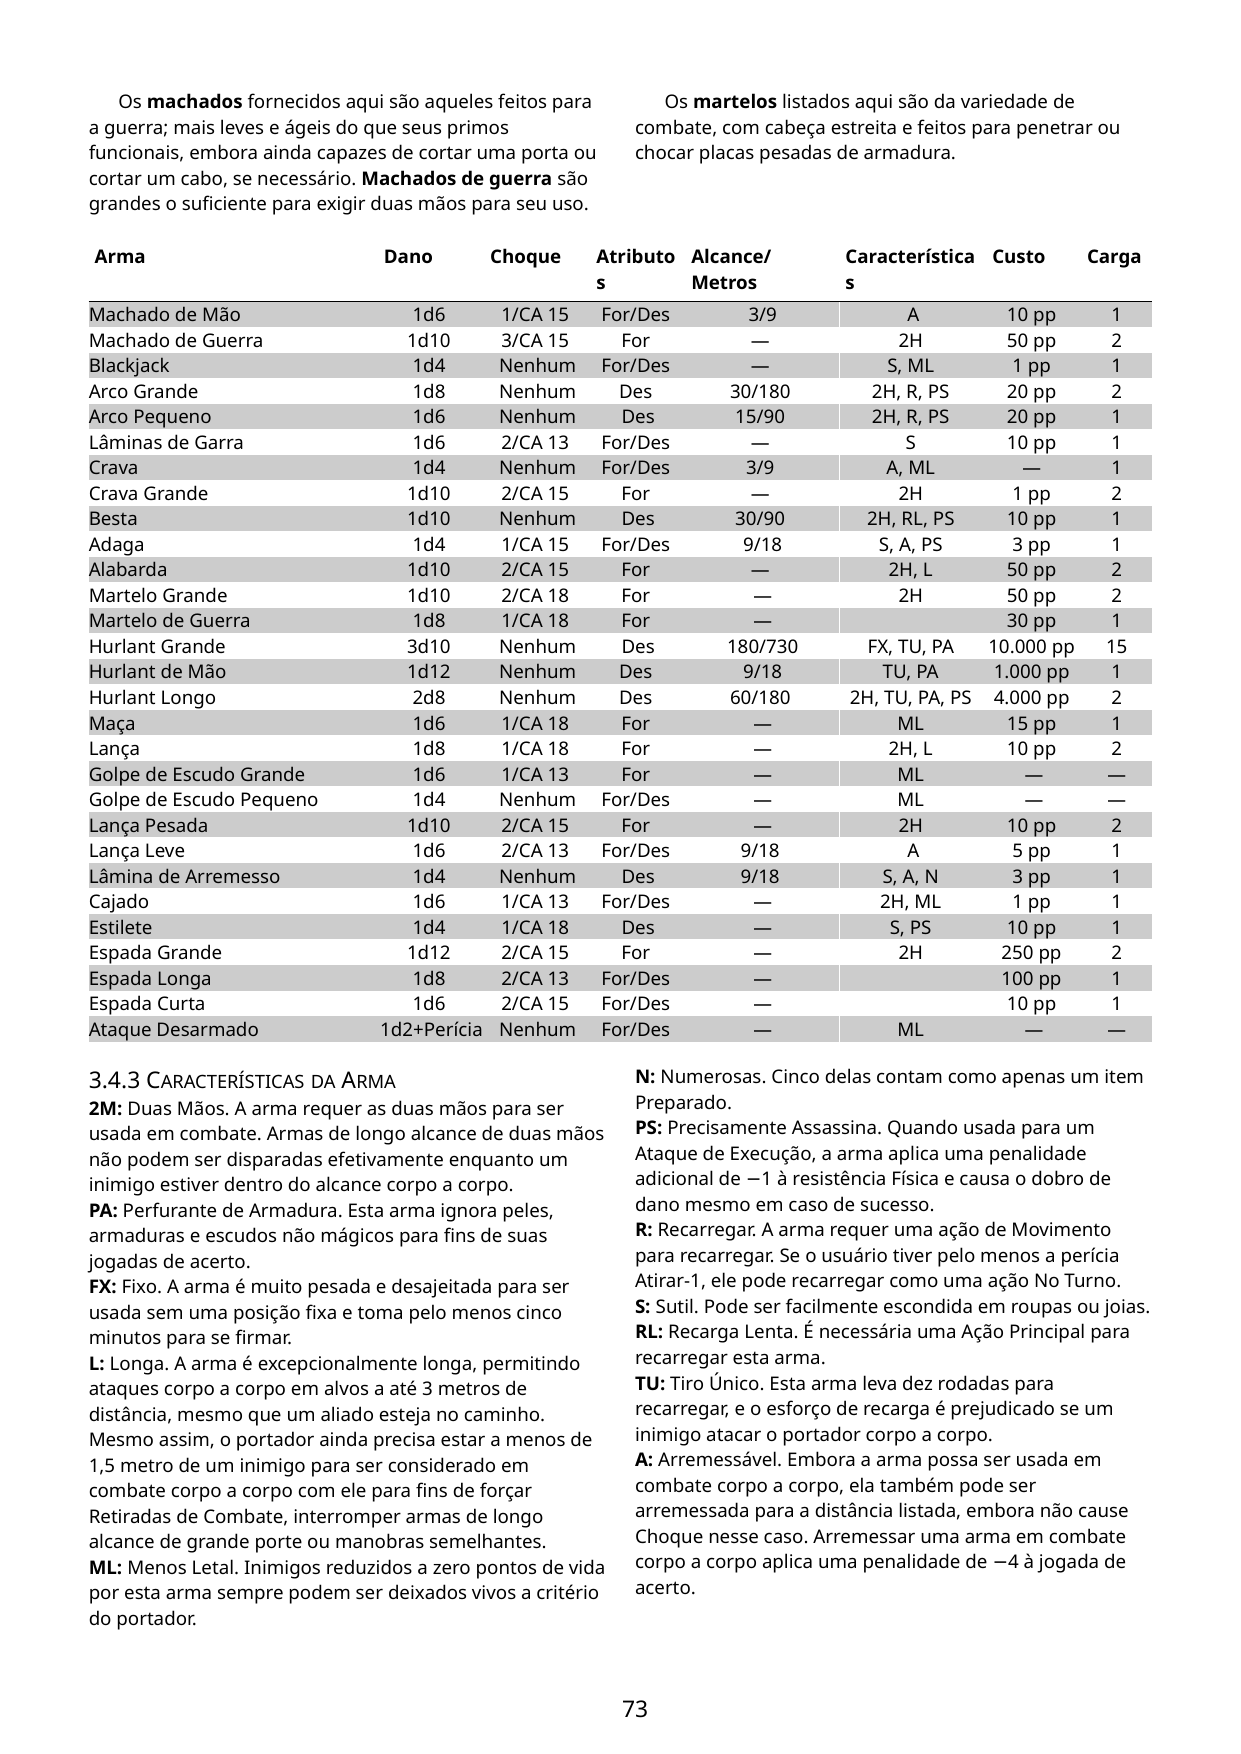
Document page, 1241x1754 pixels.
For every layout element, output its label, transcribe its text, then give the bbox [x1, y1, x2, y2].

table_cell For/Des [591, 838, 685, 863]
table_cell 50 pp [986, 557, 1081, 582]
table_cell 2H, R, PS [840, 378, 986, 404]
table_cell ML [840, 710, 986, 735]
table_cell Des [591, 404, 685, 429]
table_cell — [685, 557, 839, 582]
table_cell — [986, 455, 1081, 480]
table_cell Hurlant Grande [89, 633, 378, 659]
table_cell 50 pp [986, 327, 1081, 353]
table_cell S, A, N [840, 863, 986, 888]
table_cell 2H, R, PS [840, 404, 986, 429]
table_cell 1d4 [378, 914, 484, 939]
table_cell — [986, 786, 1081, 812]
table_cell 9/18 [685, 838, 839, 863]
table_cell 2/CA 13 [484, 965, 591, 991]
text PA: Perfurante de Armadura. Esta arma ignora peles, armaduras e escudos não mágicos para fins de suas jogadas de acerto. [88, 1197, 605, 1273]
table_cell For/Des [591, 429, 685, 455]
table_cell A [840, 838, 986, 863]
table_cell 1/CA 13 [484, 761, 591, 786]
table_cell 3/9 [685, 302, 839, 327]
table_cell 1 [1081, 991, 1152, 1016]
table_cell 1d6 [378, 710, 484, 735]
table_cell Des [591, 378, 685, 404]
table_cell S, PS [840, 914, 986, 939]
table_cell Hurlant de Mão [89, 659, 378, 684]
table_cell 2d8 [378, 684, 484, 710]
table_cell 1d4 [378, 455, 484, 480]
table_cell Espada Grande [89, 940, 378, 965]
table_cell 1 pp [986, 480, 1081, 506]
table_cell 10 pp [986, 991, 1081, 1016]
text TU: Tiro Único. Esta arma leva dez rodadas para recarregar, e o esforço de recarga é prejudicado se um inimigo atacar o portador corpo a corpo. [635, 1370, 1152, 1446]
text 2M: Duas Mãos. A arma requer as duas mãos para ser usada em combate. Armas de longo alcance de duas mãos não podem ser disparadas efetivamente enquanto um inimigo estiver dentro do alcance corpo a corpo. [88, 1095, 605, 1197]
table_header Custo [986, 238, 1081, 301]
table_cell 1/CA 13 [484, 889, 591, 914]
table_cell 1 [1081, 353, 1152, 378]
table_cell 1 [1081, 531, 1152, 557]
table_cell Hurlant Longo [89, 684, 378, 710]
table_header Carga [1081, 238, 1152, 301]
table_cell Cajado [89, 889, 378, 914]
table_header Choque [484, 238, 591, 301]
table_cell 10 pp [986, 812, 1081, 837]
table_cell 1 [1081, 914, 1152, 939]
table_cell 2 [1081, 940, 1152, 965]
table_cell 1d8 [378, 735, 484, 761]
table_cell 2 [1081, 582, 1152, 608]
table_cell — [685, 710, 839, 735]
table_cell 3 pp [986, 531, 1081, 557]
table_cell For/Des [591, 353, 685, 378]
table_cell Estilete [89, 914, 378, 939]
text ML: Menos Letal. Inimigos reduzidos a zero pontos de vida por esta arma sempre podem ser deixados vivos a critério do portador. [88, 1554, 605, 1631]
table_cell — [685, 353, 839, 378]
table_cell 1 [1081, 863, 1152, 888]
table_cell 1d10 [378, 557, 484, 582]
table_cell Nenhum [484, 633, 591, 659]
table_cell 15/90 [685, 404, 839, 429]
table_cell 1/CA 18 [484, 914, 591, 939]
table_cell Machado de Guerra [89, 327, 378, 353]
table_cell ML [840, 761, 986, 786]
table_cell 1d10 [378, 812, 484, 837]
table_cell Lança [89, 735, 378, 761]
table_cell For [591, 710, 685, 735]
table_cell 1.000 pp [986, 659, 1081, 684]
table_cell 30/180 [685, 378, 839, 404]
table_cell — [685, 812, 839, 837]
table_cell 2 [1081, 557, 1152, 582]
table_cell 1d8 [378, 378, 484, 404]
table_cell 1 [1081, 710, 1152, 735]
table_cell For/Des [591, 889, 685, 914]
table_cell S, A, PS [840, 531, 986, 557]
table_cell For [591, 812, 685, 837]
table_cell 1 [1081, 608, 1152, 633]
table_cell Des [591, 914, 685, 939]
table_cell 2 [1081, 327, 1152, 353]
table_cell — [1081, 786, 1152, 812]
table_cell For/Des [591, 786, 685, 812]
table_cell 2H [840, 327, 986, 353]
table_cell A [840, 302, 986, 327]
table_cell 1d4 [378, 353, 484, 378]
table_cell 1d4 [378, 786, 484, 812]
table_cell FX, TU, PA [840, 633, 986, 659]
table_cell 9/18 [685, 659, 839, 684]
table_cell For/Des [591, 965, 685, 991]
table_cell ML [840, 1016, 986, 1042]
subtitle 3.4.3 Características da Arma [88, 1063, 605, 1095]
table_cell S [840, 429, 986, 455]
table_cell — [1081, 761, 1152, 786]
table_cell 1/CA 18 [484, 608, 591, 633]
table_cell Blackjack [89, 353, 378, 378]
table_cell 1d4 [378, 531, 484, 557]
table_cell Lança Pesada [89, 812, 378, 837]
text S: Sutil. Pode ser facilmente escondida em roupas ou joias. [635, 1293, 1152, 1319]
text R: Recarregar. A arma requer uma ação de Movimento para recarregar. Se o usuário tiver pelo menos a perícia Atirar-1, ele pode recarregar como uma ação No Turno. [635, 1217, 1152, 1293]
table_cell For/Des [591, 991, 685, 1016]
table_cell 50 pp [986, 582, 1081, 608]
table_cell 20 pp [986, 378, 1081, 404]
table_cell 180/730 [685, 633, 839, 659]
table_cell 2H, ML [840, 889, 986, 914]
table_cell 2/CA 18 [484, 582, 591, 608]
table_cell 1d4 [378, 863, 484, 888]
table_cell 2H, L [840, 735, 986, 761]
text PS: Precisamente Assassina. Quando usada para um Ataque de Execução, a arma aplica uma penalidade adicional de −1 à resistência Física e causa o dobro de dano mesmo em caso de sucesso. [635, 1114, 1152, 1217]
table_cell Golpe de Escudo Grande [89, 761, 378, 786]
table_cell For/Des [591, 302, 685, 327]
table_cell 15 pp [986, 710, 1081, 735]
table_cell — [685, 735, 839, 761]
table_cell 3/9 [685, 455, 839, 480]
table_cell Nenhum [484, 1016, 591, 1042]
table_cell S, ML [840, 353, 986, 378]
table_cell Nenhum [484, 455, 591, 480]
table_cell Nenhum [484, 506, 591, 531]
table_cell — [685, 991, 839, 1016]
table_cell 60/180 [685, 684, 839, 710]
table_cell 1d10 [378, 506, 484, 531]
table_cell — [685, 608, 839, 633]
table_cell 10 pp [986, 735, 1081, 761]
table_cell For [591, 735, 685, 761]
table_cell 1 [1081, 404, 1152, 429]
table_cell 10 pp [986, 506, 1081, 531]
table_cell 15 [1081, 633, 1152, 659]
table_cell 30 pp [986, 608, 1081, 633]
table_cell 1d6 [378, 991, 484, 1016]
table_cell — [685, 786, 839, 812]
table_cell 30/90 [685, 506, 839, 531]
table_cell — [986, 761, 1081, 786]
table_cell — [1081, 1016, 1152, 1042]
table_cell Espada Longa [89, 965, 378, 991]
table_cell Alabarda [89, 557, 378, 582]
table_cell 1d6 [378, 404, 484, 429]
table_cell 2H, RL, PS [840, 506, 986, 531]
table_cell 4.000 pp [986, 684, 1081, 710]
table_cell 2/CA 15 [484, 557, 591, 582]
table_cell Espada Curta [89, 991, 378, 1016]
text L: Longa. A arma é excepcionalmente longa, permitindo ataques corpo a corpo em alvos a até 3 metros de distância, mesmo que um aliado esteja no caminho. Mesmo assim, o portador ainda precisa estar a menos de 1,5 metro de um inimigo para ser considerado em combate corpo a corpo com ele para fins de forçar Retiradas de Combate, interromper armas de longo alcance de grande porte ou manobras semelhantes. [88, 1350, 605, 1554]
table_cell 1/CA 18 [484, 735, 591, 761]
text Os martelos listados aqui são da variedade de combate, com cabeça estreita e feitos para penetrar ou chocar placas pesadas de armadura. [635, 88, 1152, 165]
table_cell Lança Leve [89, 838, 378, 863]
table_cell For/Des [591, 1016, 685, 1042]
table_cell 1d12 [378, 940, 484, 965]
table_cell — [685, 480, 839, 506]
table_header Dano [378, 238, 484, 301]
table_cell Des [591, 863, 685, 888]
table_cell Martelo Grande [89, 582, 378, 608]
table_cell 2 [1081, 735, 1152, 761]
table_cell [840, 991, 986, 1016]
table_cell — [685, 429, 839, 455]
table_cell Arco Pequeno [89, 404, 378, 429]
table_cell — [685, 914, 839, 939]
table_cell 10 pp [986, 429, 1081, 455]
table_cell For/Des [591, 531, 685, 557]
table_cell 1d12 [378, 659, 484, 684]
table_cell Des [591, 633, 685, 659]
table_cell — [685, 889, 839, 914]
table_cell 1 [1081, 429, 1152, 455]
table_cell 1/CA 15 [484, 531, 591, 557]
table_cell 2H [840, 582, 986, 608]
table_cell Nenhum [484, 353, 591, 378]
table_cell — [986, 1016, 1081, 1042]
table_cell 1d10 [378, 480, 484, 506]
table_cell 1 [1081, 455, 1152, 480]
table_cell 2/CA 15 [484, 940, 591, 965]
table_cell 2/CA 15 [484, 812, 591, 837]
text A: Arremessável. Embora a arma possa ser usada em combate corpo a corpo, ela também pode ser arremessada para a distância listada, embora não cause Choque nesse caso. Arremessar uma arma em combate corpo a corpo aplica uma penalidade de −4 à jogada de acerto. [635, 1446, 1152, 1599]
table_cell — [685, 1016, 839, 1042]
table_cell 10.000 pp [986, 633, 1081, 659]
table_cell Nenhum [484, 659, 591, 684]
table_cell Lâmina de Arremesso [89, 863, 378, 888]
table_cell 1 [1081, 302, 1152, 327]
table_cell — [685, 940, 839, 965]
table_cell 20 pp [986, 404, 1081, 429]
table_cell 1d6 [378, 838, 484, 863]
table_cell 1d6 [378, 761, 484, 786]
table_cell Nenhum [484, 863, 591, 888]
table_cell Besta [89, 506, 378, 531]
table_cell Crava [89, 455, 378, 480]
table_cell 2 [1081, 812, 1152, 837]
text RL: Recarga Lenta. É necessária uma Ação Principal para recarregar esta arma. [635, 1319, 1152, 1370]
table_cell 1d6 [378, 302, 484, 327]
table_cell 2/CA 15 [484, 480, 591, 506]
table_cell For [591, 327, 685, 353]
table_cell [840, 965, 986, 991]
table_cell Des [591, 506, 685, 531]
table_cell 3 pp [986, 863, 1081, 888]
text FX: Fixo. A arma é muito pesada e desajeitada para ser usada sem uma posição fixa e toma pelo menos cinco minutos para se firmar. [88, 1273, 605, 1350]
text Os machados fornecidos aqui são aqueles feitos para a guerra; mais leves e ágeis do que seus primos funcionais, embora ainda capazes de cortar uma porta ou cortar um cabo, se necessário. Machados de guerra são grandes o suficiente para exigir duas mãos para seu uso. [88, 88, 605, 216]
table_cell 250 pp [986, 940, 1081, 965]
table_cell 2/CA 13 [484, 429, 591, 455]
table_cell Des [591, 684, 685, 710]
table_cell 1 pp [986, 353, 1081, 378]
table_cell — [685, 582, 839, 608]
table_cell Golpe de Escudo Pequeno [89, 786, 378, 812]
table_cell Nenhum [484, 404, 591, 429]
table_cell Lâminas de Garra [89, 429, 378, 455]
table_cell 3d10 [378, 633, 484, 659]
table_cell TU, PA [840, 659, 986, 684]
table_cell 1 pp [986, 889, 1081, 914]
table_cell 2 [1081, 684, 1152, 710]
table_cell 1 [1081, 889, 1152, 914]
table_cell 1 [1081, 965, 1152, 991]
table_cell 1d10 [378, 582, 484, 608]
table_cell 1d10 [378, 327, 484, 353]
table_cell 2H [840, 812, 986, 837]
table_cell 10 pp [986, 302, 1081, 327]
table_cell 1d6 [378, 429, 484, 455]
table_cell 1d8 [378, 965, 484, 991]
table_cell 1 [1081, 838, 1152, 863]
table_cell 2 [1081, 378, 1152, 404]
table_cell 2/CA 13 [484, 838, 591, 863]
table_cell For [591, 582, 685, 608]
table_cell 2/CA 15 [484, 991, 591, 1016]
table_cell 9/18 [685, 863, 839, 888]
table_cell Crava Grande [89, 480, 378, 506]
table_cell Nenhum [484, 378, 591, 404]
table_header Alcance/Metros [685, 238, 839, 301]
table_cell — [685, 327, 839, 353]
table_cell 2 [1081, 480, 1152, 506]
table_cell 9/18 [685, 531, 839, 557]
table_cell Machado de Mão [89, 302, 378, 327]
table_cell 2H, L [840, 557, 986, 582]
table_cell Maça [89, 710, 378, 735]
table_cell 2H, TU, PA, PS [840, 684, 986, 710]
table_cell Nenhum [484, 786, 591, 812]
table_cell Ataque Desarmado [89, 1016, 378, 1042]
table_cell — [685, 965, 839, 991]
table_cell 5 pp [986, 838, 1081, 863]
table_cell 2H [840, 940, 986, 965]
table_cell A, ML [840, 455, 986, 480]
table_cell 1d8 [378, 608, 484, 633]
table_cell — [685, 761, 839, 786]
table_header Atributos [591, 238, 685, 301]
text N: Numerosas. Cinco delas contam como apenas um item Preparado. [635, 1063, 1152, 1114]
table_cell ML [840, 786, 986, 812]
table_header Arma [89, 238, 378, 301]
table_cell 10 pp [986, 914, 1081, 939]
table_header Características [840, 238, 986, 301]
table_cell 1 [1081, 506, 1152, 531]
table_cell 1d6 [378, 889, 484, 914]
table_cell For [591, 940, 685, 965]
table_cell 3/CA 15 [484, 327, 591, 353]
table_cell Nenhum [484, 684, 591, 710]
table_cell 1 [1081, 659, 1152, 684]
table_cell Martelo de Guerra [89, 608, 378, 633]
table_cell 1/CA 18 [484, 710, 591, 735]
table_cell 1d2+Perícia [378, 1016, 484, 1042]
table_cell [840, 608, 986, 633]
table_cell For/Des [591, 455, 685, 480]
table_cell For [591, 761, 685, 786]
table_cell For [591, 480, 685, 506]
table_cell For [591, 557, 685, 582]
table_cell Adaga [89, 531, 378, 557]
table_cell 2H [840, 480, 986, 506]
table_cell For [591, 608, 685, 633]
table_cell Arco Grande [89, 378, 378, 404]
table_cell 100 pp [986, 965, 1081, 991]
table_cell Des [591, 659, 685, 684]
table_cell 1/CA 15 [484, 302, 591, 327]
